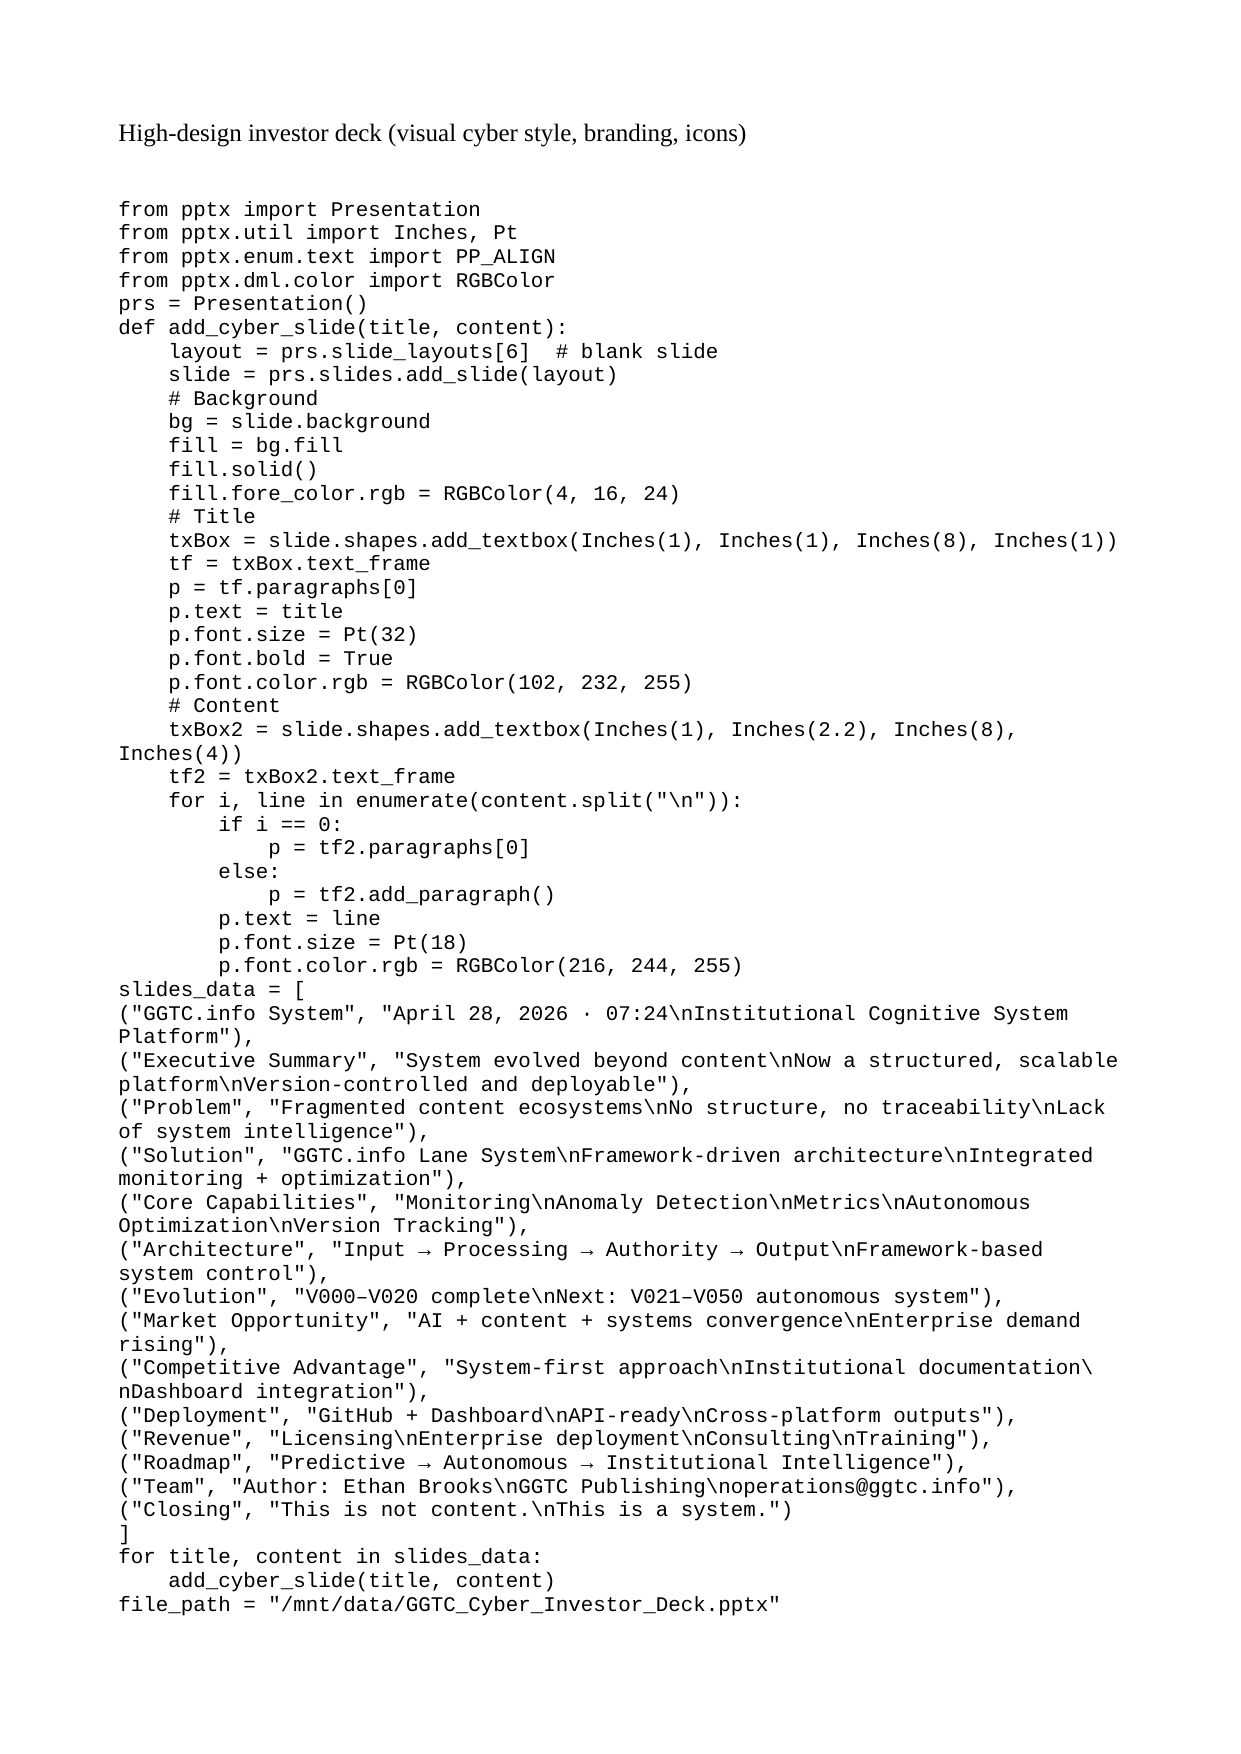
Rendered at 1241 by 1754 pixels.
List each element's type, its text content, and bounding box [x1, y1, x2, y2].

text from pptx.enum.text import PP_ALIGN [118, 246, 1122, 270]
text for i, line in enumerate(content.split("\n")): [118, 790, 1122, 813]
text add_cyber_slide(title, content) [118, 1570, 1122, 1594]
text p = tf2.paragraphs[0] [118, 837, 1122, 861]
text for title, content in slides_data: [118, 1547, 1122, 1570]
text p.font.size = Pt(18) [118, 932, 1122, 955]
text ("Architecture", "Input → Processing → Authority → Output\nFramework-based system control"), [118, 1239, 1122, 1286]
text txBox2 = slide.shapes.add_textbox(Inches(1), Inches(2.2), Inches(8), Inches(4)) [118, 719, 1122, 766]
text ("Revenue", "Licensing\nEnterprise deployment\nConsulting\nTraining"), [118, 1428, 1122, 1452]
text fill = bg.fill [118, 435, 1122, 459]
text p = tf2.add_paragraph() [118, 884, 1122, 908]
text # Background [118, 388, 1122, 412]
text from pptx import Presentation [118, 199, 1122, 222]
text p.font.color.rgb = RGBColor(102, 232, 255) [118, 672, 1122, 695]
text from pptx.dml.color import RGBColor [118, 270, 1122, 293]
text fill.solid() [118, 459, 1122, 482]
text p = tf.paragraphs[0] [118, 577, 1122, 601]
text ("Team", "Author: Ethan Brooks\nGGTC Publishing\noperations@ggtc.info"), [118, 1476, 1122, 1499]
text def add_cyber_slide(title, content): [118, 317, 1122, 341]
text p.font.color.rgb = RGBColor(216, 244, 255) [118, 955, 1122, 979]
text if i == 0: [118, 813, 1122, 837]
text slide = prs.slides.add_slide(layout) [118, 364, 1122, 388]
text file_path = "/mnt/data/GGTC_Cyber_Investor_Deck.pptx" [118, 1594, 1122, 1617]
text txBox = slide.shapes.add_textbox(Inches(1), Inches(1), Inches(8), Inches(1)) [118, 530, 1122, 553]
text p.font.bold = True [118, 648, 1122, 672]
text ("Problem", "Fragmented content ecosystems\nNo structure, no traceability\nLack of system intelligence"), [118, 1097, 1122, 1144]
text ("GGTC.info System", "April 28, 2026 · 07:24\nInstitutional Cognitive System Platform"), [118, 1003, 1122, 1050]
text tf2 = txBox2.text_frame [118, 766, 1122, 790]
text p.text = title [118, 601, 1122, 624]
text fill.fore_color.rgb = RGBColor(4, 16, 24) [118, 482, 1122, 506]
text bg = slide.background [118, 412, 1122, 435]
text ("Deployment", "GitHub + Dashboard\nAPI-ready\nCross-platform outputs"), [118, 1405, 1122, 1428]
text tf = txBox.text_frame [118, 553, 1122, 577]
text from pptx.util import Inches, Pt [118, 222, 1122, 246]
text slides_data = [ [118, 979, 1122, 1003]
text # Content [118, 695, 1122, 719]
text prs = Presentation() [118, 293, 1122, 317]
text else: [118, 861, 1122, 884]
text ("Core Capabilities", "Monitoring\nAnomaly Detection\nMetrics\nAutonomous Optimization\nVersion Tracking"), [118, 1192, 1122, 1239]
text p.font.size = Pt(32) [118, 624, 1122, 648]
text p.text = line [118, 908, 1122, 932]
text ] [118, 1523, 1122, 1547]
text ("Solution", "GGTC.info Lane System\nFramework-driven architecture\nIntegrated monitoring + optimization"), [118, 1144, 1122, 1192]
text layout = prs.slide_layouts[6] # blank slide [118, 341, 1122, 364]
text ("Evolution", "V000–V020 complete\nNext: V021–V050 autonomous system"), [118, 1286, 1122, 1310]
text ("Competitive Advantage", "System-first approach\nInstitutional documentation\nDashboard integration"), [118, 1357, 1122, 1405]
text ("Closing", "This is not content.\nThis is a system.") [118, 1499, 1122, 1523]
text # Title [118, 506, 1122, 530]
text High-design investor deck (visual cyber style, branding, icons) [118, 118, 1122, 147]
text ("Roadmap", "Predictive → Autonomous → Institutional Intelligence"), [118, 1452, 1122, 1476]
text ("Executive Summary", "System evolved beyond content\nNow a structured, scalable platform\nVersion-controlled and deployable"), [118, 1050, 1122, 1097]
text ("Market Opportunity", "AI + content + systems convergence\nEnterprise demand rising"), [118, 1310, 1122, 1357]
